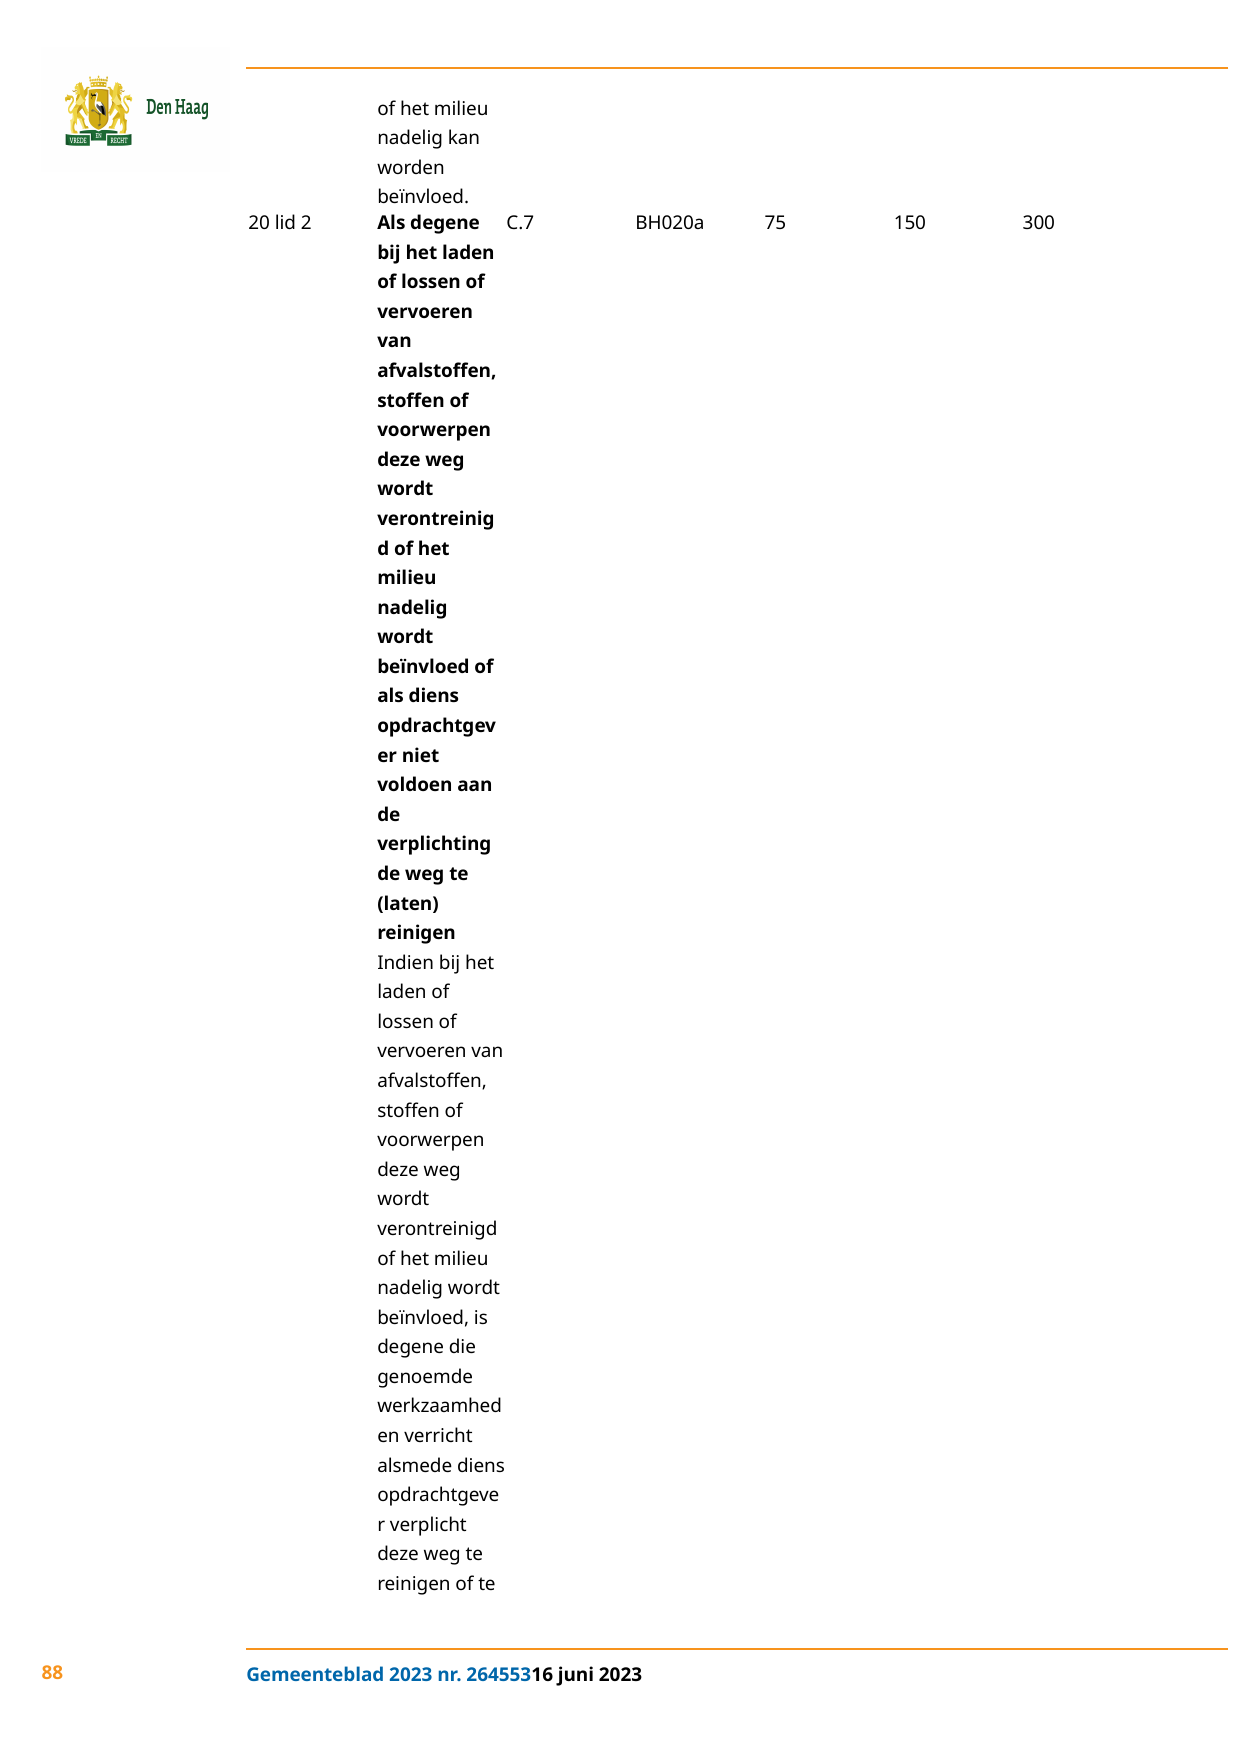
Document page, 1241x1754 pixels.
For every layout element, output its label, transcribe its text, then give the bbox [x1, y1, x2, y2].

table_cell 150 [894, 209, 1022, 1596]
table_cell 300 [1023, 209, 1152, 1596]
table_cell BH020a [635, 209, 764, 1596]
table_cell [1023, 95, 1152, 209]
table_cell C.7 [506, 209, 635, 1596]
table_cell [635, 95, 764, 209]
table_cell of het milieu nadelig kan worden beïnvloed. [377, 95, 506, 209]
table_cell [506, 95, 635, 209]
table_cell [894, 95, 1022, 209]
picture [41, 47, 231, 172]
table_cell Als degene bij het laden of lossen of vervoeren van afvalstoffen, stoffen of voorwerpen deze weg wordt verontreinigd of het milieu nadelig wordt beïnvloed of als diens opdrachtgever niet voldoen aan de verplichting de weg te (laten) reinigen Indien bij het laden of lossen of vervoeren van afvalstoffen, stoffen of voorwerpen deze weg wordt verontreinigd of het milieu nadelig wordt beïnvloed, is degene die genoemde werkzaamheden verricht alsmede diens opdrachtgever verplicht deze weg te reinigen of te [377, 209, 506, 1596]
table_cell [248, 95, 377, 209]
table_cell 20 lid 2 [248, 209, 377, 1596]
table_cell 75 [764, 209, 893, 1596]
table_cell [764, 95, 893, 209]
